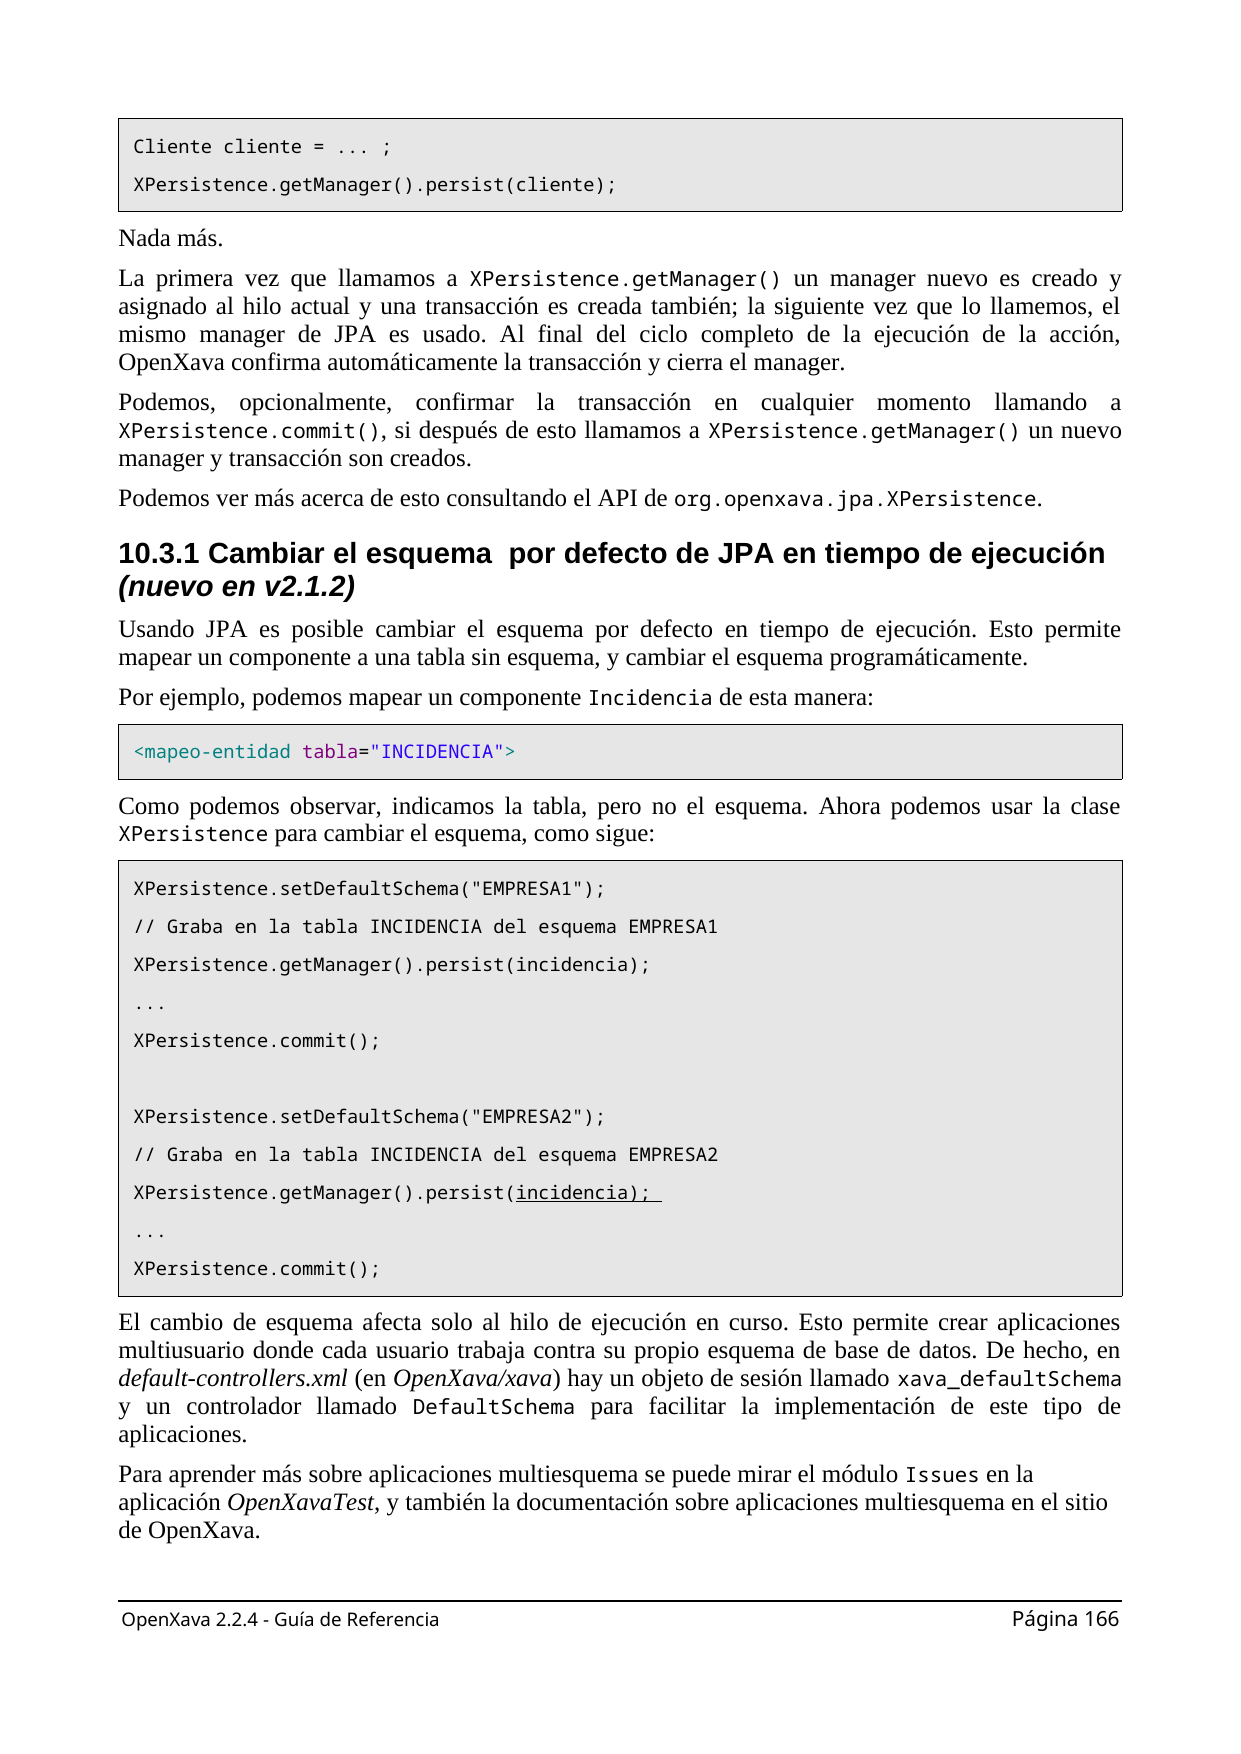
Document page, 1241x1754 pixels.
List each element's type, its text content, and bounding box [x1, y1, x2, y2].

text XPersistence.getManager().persist(incidencia); [119, 936, 1122, 974]
text XPersistence.setDefaultSchema("EMPRESA2"); [119, 1088, 1122, 1126]
text XPersistence.getManager().persist(cliente); [119, 156, 1122, 211]
text XPersistence.setDefaultSchema("EMPRESA1"); [119, 861, 1122, 898]
text La primera vez que llamamos a XPersistence.getManager() un manager nuevo es creado y asignado al hilo actual y una transacción es creada también; la siguiente vez que lo llamemos, el mismo manager de JPA es usado. Al final del ciclo completo de la ejecución de la acción, OpenXava confirma automáticamente la transacción y cierra el manager. [118, 264, 1122, 376]
text Cliente cliente = ... ; [119, 119, 1122, 156]
text Nada más. [118, 224, 1122, 252]
text ... [119, 1202, 1122, 1240]
text Podemos ver más acerca de esto consultando el API de org.openxava.jpa.XPersistence. [118, 484, 1122, 512]
text ... [119, 974, 1122, 1012]
text El cambio de esquema afecta solo al hilo de ejecución en curso. Esto permite crear aplicaciones multiusuario donde cada usuario trabaja contra su propio esquema de base de datos. De hecho, en default-controllers.xml (en OpenXava/xava) hay un objeto de sesión llamado xava_defaultSchema y un controlador llamado DefaultSchema para facilitar la implementación de este tipo de aplicaciones. [118, 1308, 1122, 1448]
text Podemos, opcionalmente, confirmar la transacción en cualquier momento llamando a XPersistence.commit(), si después de esto llamamos a XPersistence.getManager() un nuevo manager y transacción son creados. [118, 388, 1122, 472]
text XPersistence.commit(); [119, 1012, 1122, 1050]
text XPersistence.commit(); [119, 1240, 1122, 1296]
text Usando JPA es posible cambiar el esquema por defecto en tiempo de ejecución. Esto permite mapear un componente a una tabla sin esquema, y cambiar el esquema programáticamente. [118, 615, 1122, 671]
text Para aprender más sobre aplicaciones multiesquema se puede mirar el módulo Issues en la aplicación OpenXavaTest, y también la documentación sobre aplicaciones multiesquema en el sitio de OpenXava. [118, 1460, 1122, 1544]
text Por ejemplo, podemos mapear un componente Incidencia de esta manera: [118, 683, 1122, 711]
text <mapeo-entidad tabla="INCIDENCIA"> [119, 725, 1122, 779]
subtitle Cambiar el esquema por defecto de JPA en tiempo de ejecución (nuevo en v2.1.2) [118, 537, 1122, 603]
text // Graba en la tabla INCIDENCIA del esquema EMPRESA1 [119, 898, 1122, 936]
text Como podemos observar, indicamos la tabla, pero no el esquema. Ahora podemos usar la clase XPersistence para cambiar el esquema, como sigue: [118, 792, 1122, 848]
text XPersistence.getManager().persist(incidencia); [119, 1164, 1122, 1202]
text // Graba en la tabla INCIDENCIA del esquema EMPRESA2 [119, 1126, 1122, 1164]
